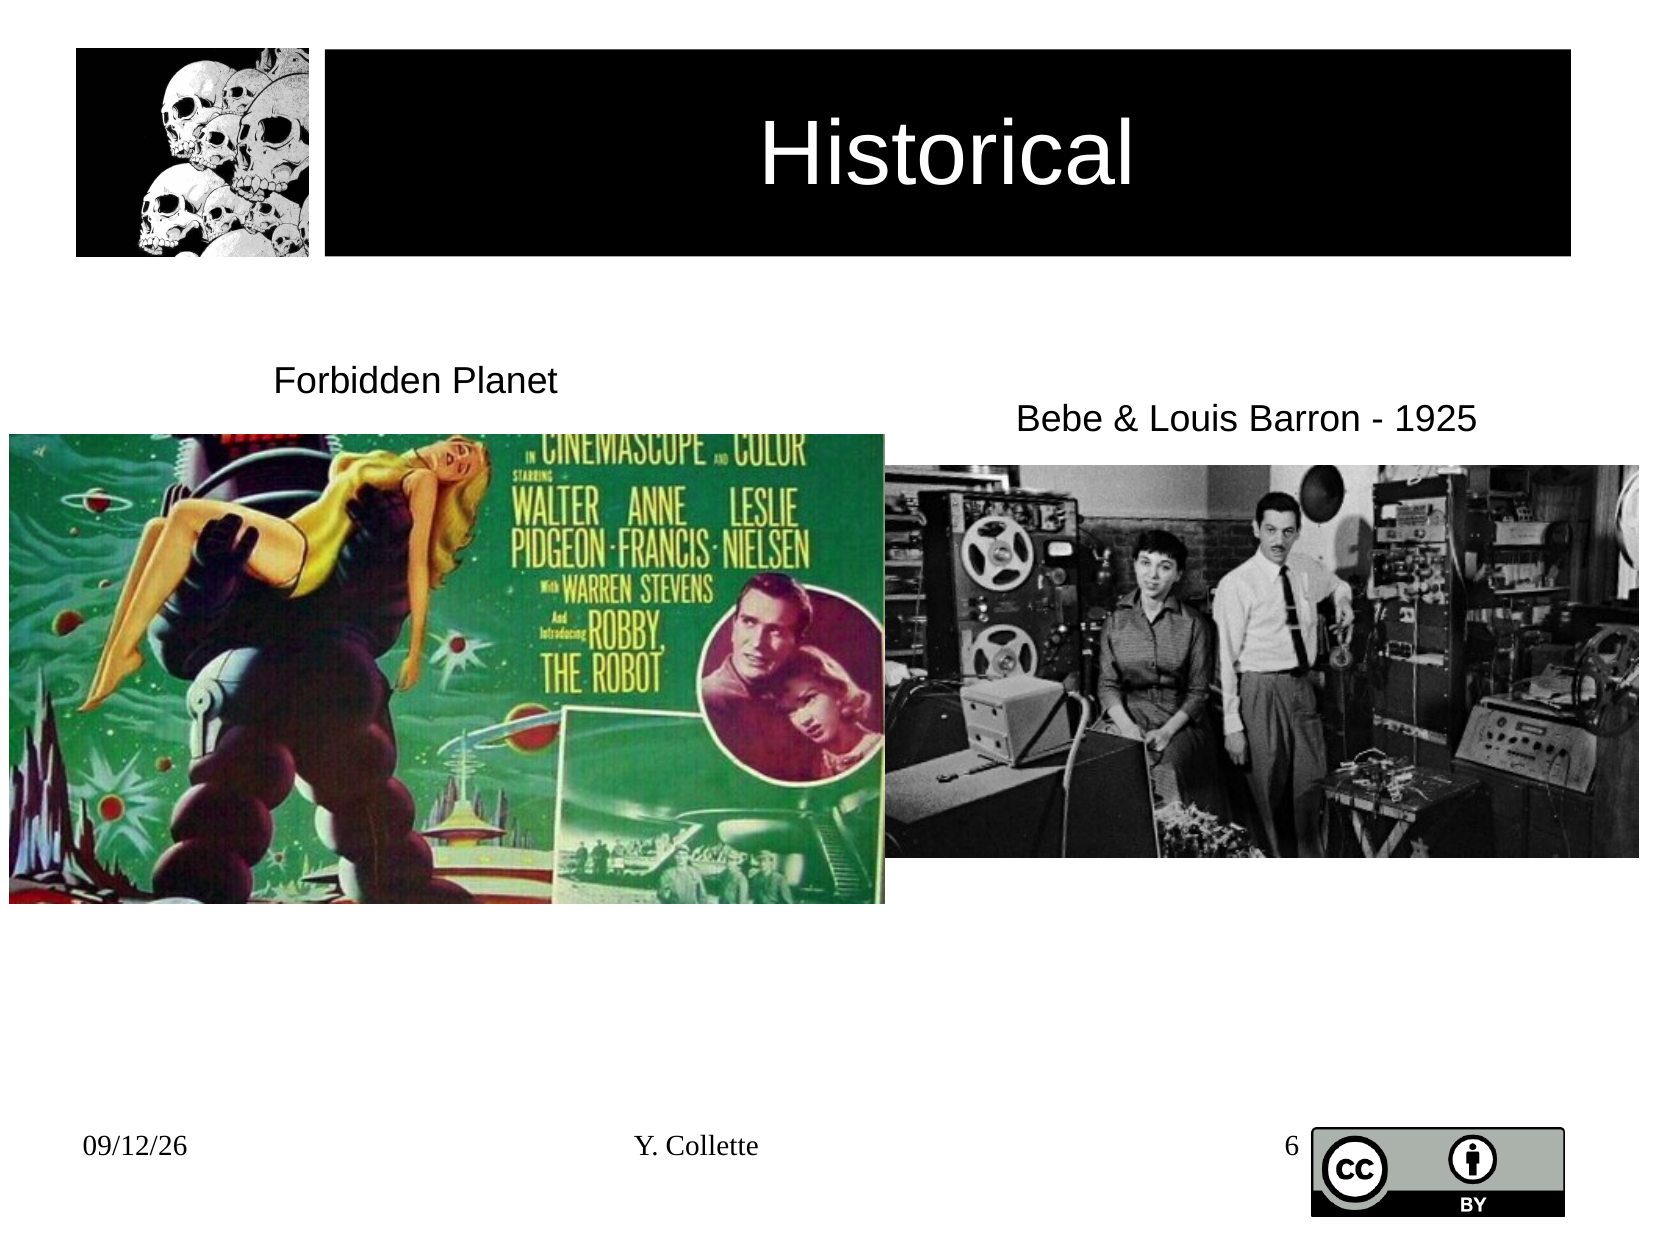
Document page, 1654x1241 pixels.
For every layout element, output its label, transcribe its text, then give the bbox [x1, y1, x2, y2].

picture [76, 48, 309, 257]
picture [1311, 1127, 1565, 1217]
text_box Bebe & Louis Barron - 1925 [1001, 389, 1533, 447]
title Historical [324, 49, 1571, 257]
picture [9, 434, 1639, 904]
text_box Forbidden Planet [258, 352, 581, 409]
